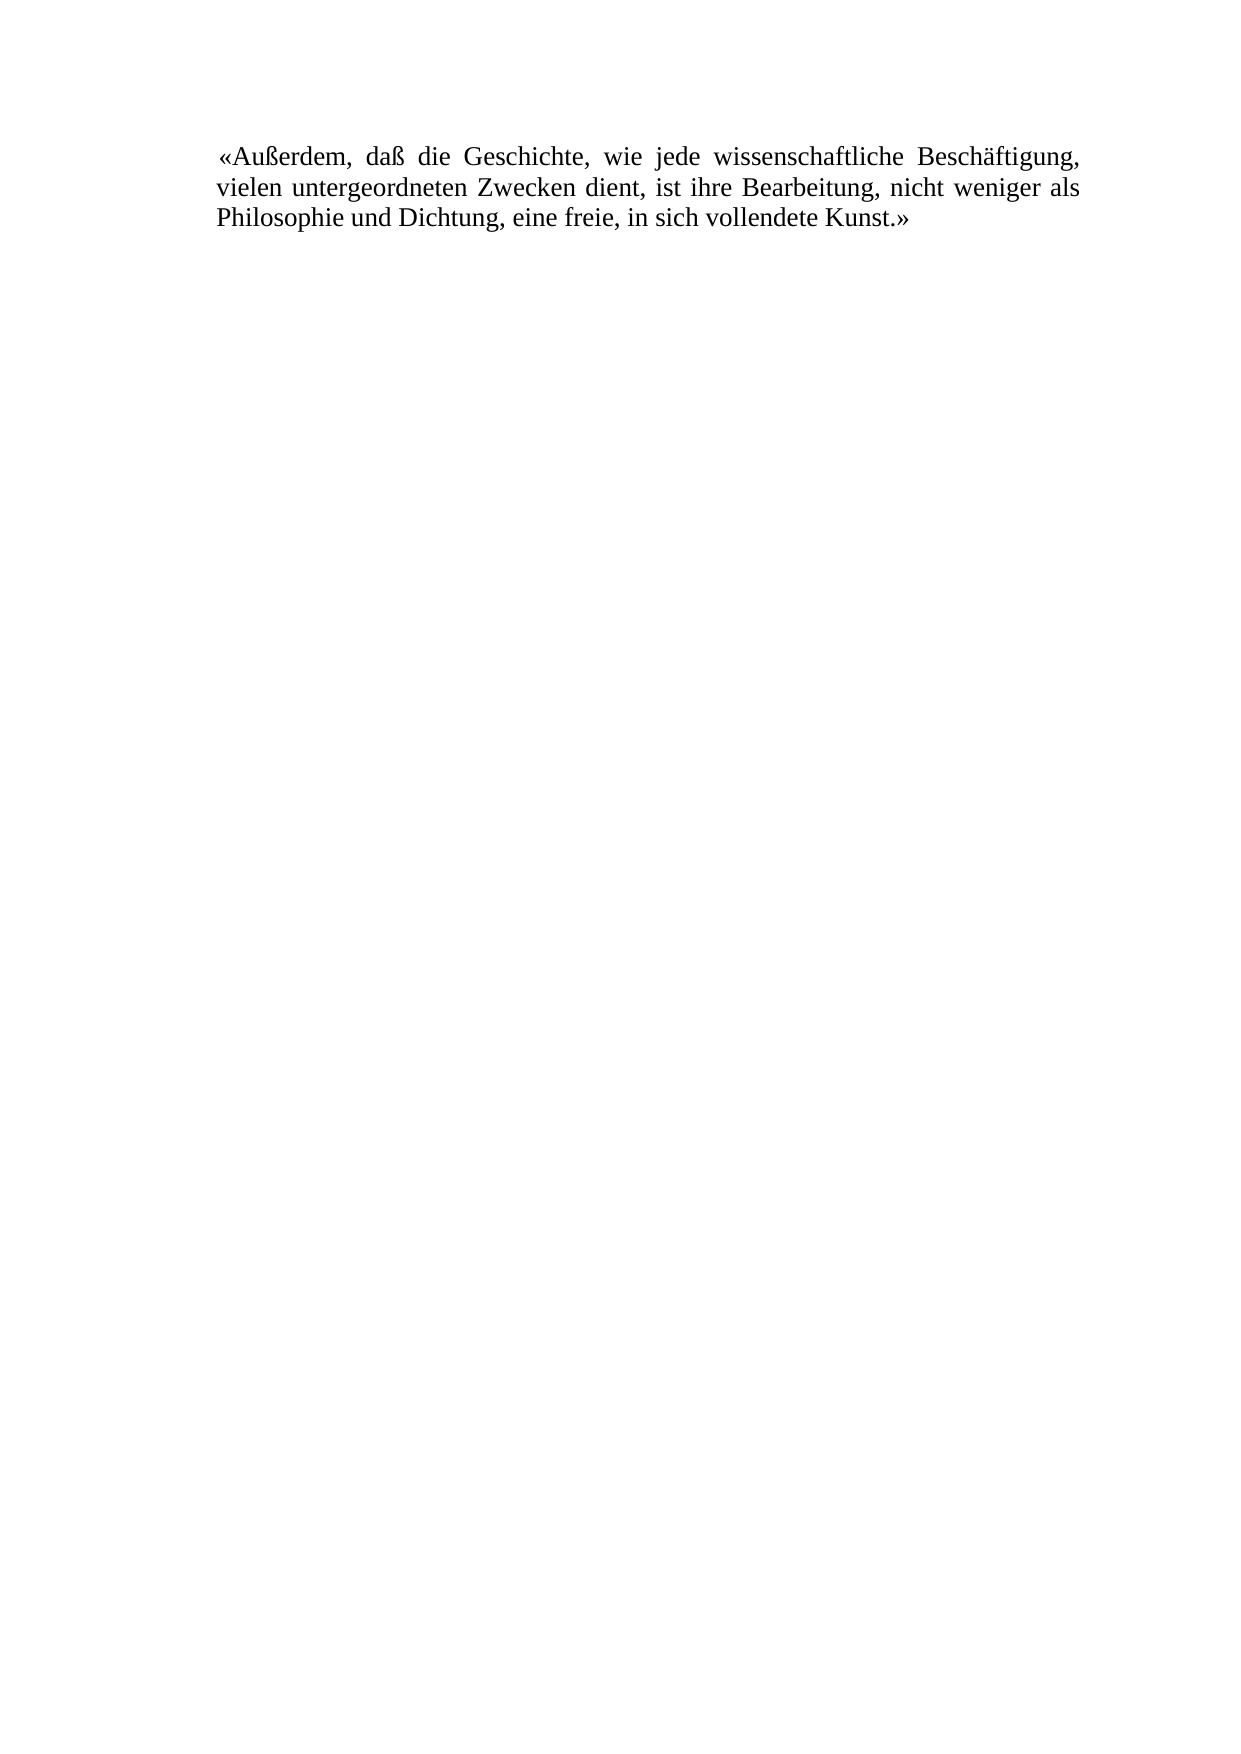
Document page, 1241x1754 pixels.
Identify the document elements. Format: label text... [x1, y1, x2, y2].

text «Außerdem, daß die Geschichte, wie jede wissenschaftliche Beschäftigung, vielen untergeordneten Zwecken dient, ist ihre Bearbeitung, nicht weniger als Philosophie und Dichtung, eine freie, in sich vollendete Kunst.» [216, 142, 1081, 232]
